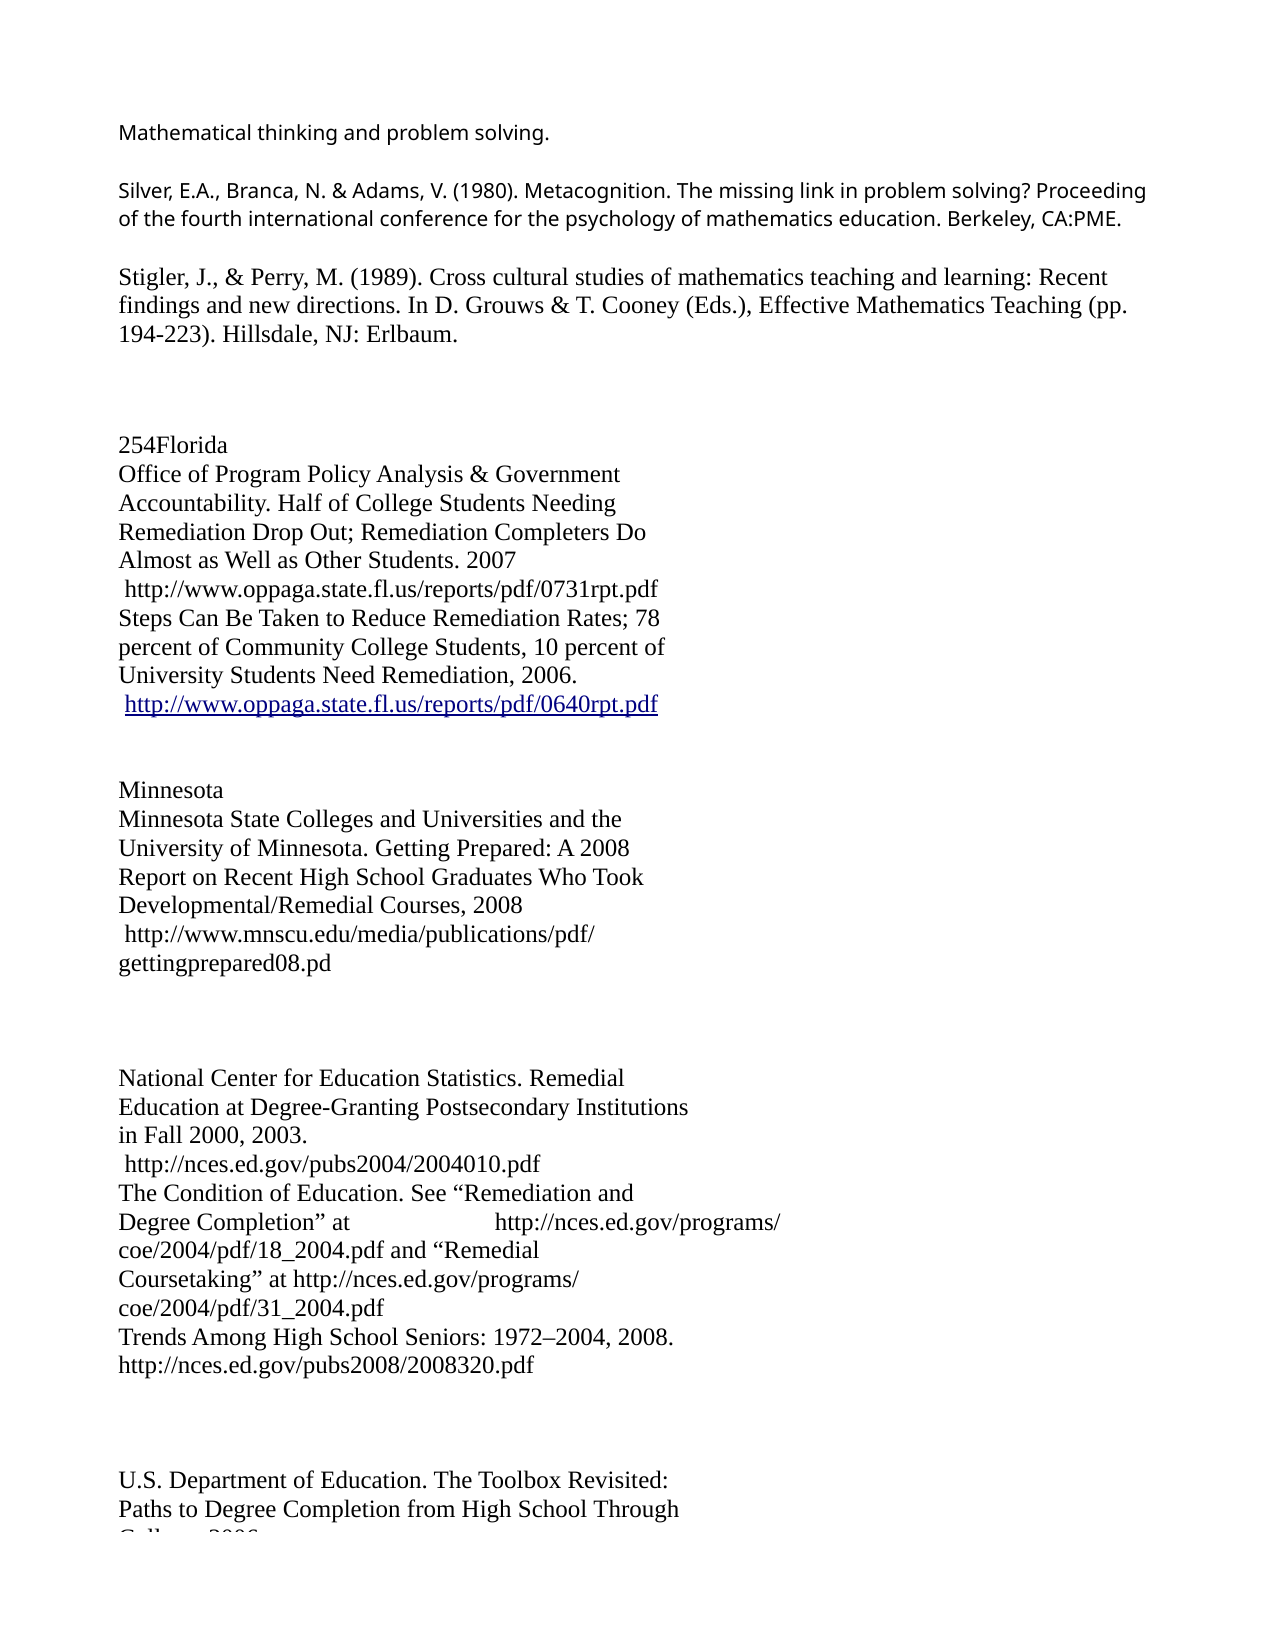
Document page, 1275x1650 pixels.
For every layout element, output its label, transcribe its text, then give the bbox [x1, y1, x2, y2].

text Stigler, J., & Perry, M. (1989). Cross cultural studies of mathematics teaching and learning: Recent findings and new directions. In D. Grouws & T. Cooney (Eds.), Effective Mathematics Teaching (pp. 194-223). Hillsdale, NJ: Erlbaum. [118, 262, 1157, 348]
text Mathematical thinking and problem solving. [118, 118, 1157, 147]
text Silver, E.A., Branca, N. & Adams, V. (1980). Metacognition. The missing link in problem solving? Proceeding of the fourth international conference for the psychology of mathematics education. Berkeley, CA:PME. [118, 176, 1157, 233]
